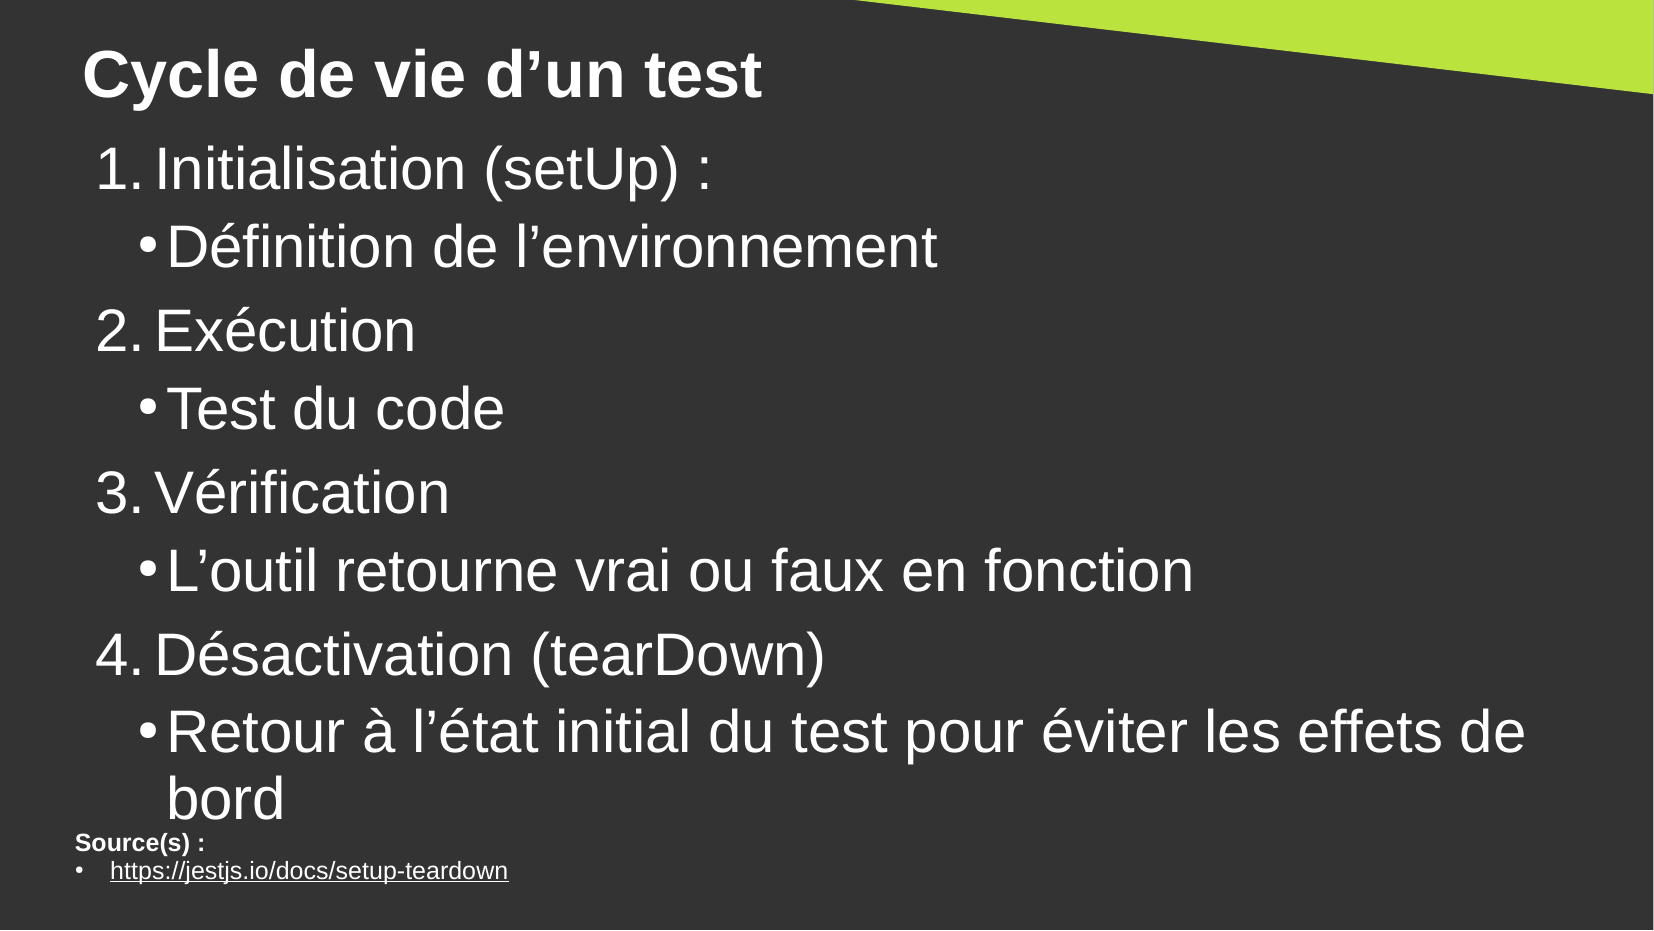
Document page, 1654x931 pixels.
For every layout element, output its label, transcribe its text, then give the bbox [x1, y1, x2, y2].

list Initialisation (setUp) : Définition de l’environnement Exécution Test du code Vérification L’outil retourne vrai ou faux en fonction Désactivation (tearDown) Retour à l’état initial du test pour éviter les effets de bord [80, 135, 1619, 839]
text_box Source(s) : https://jestjs.io/docs/setup-teardown [60, 821, 1546, 906]
text_box [854, 0, 1654, 95]
title Cycle de vie d’un test [82, 37, 1571, 112]
